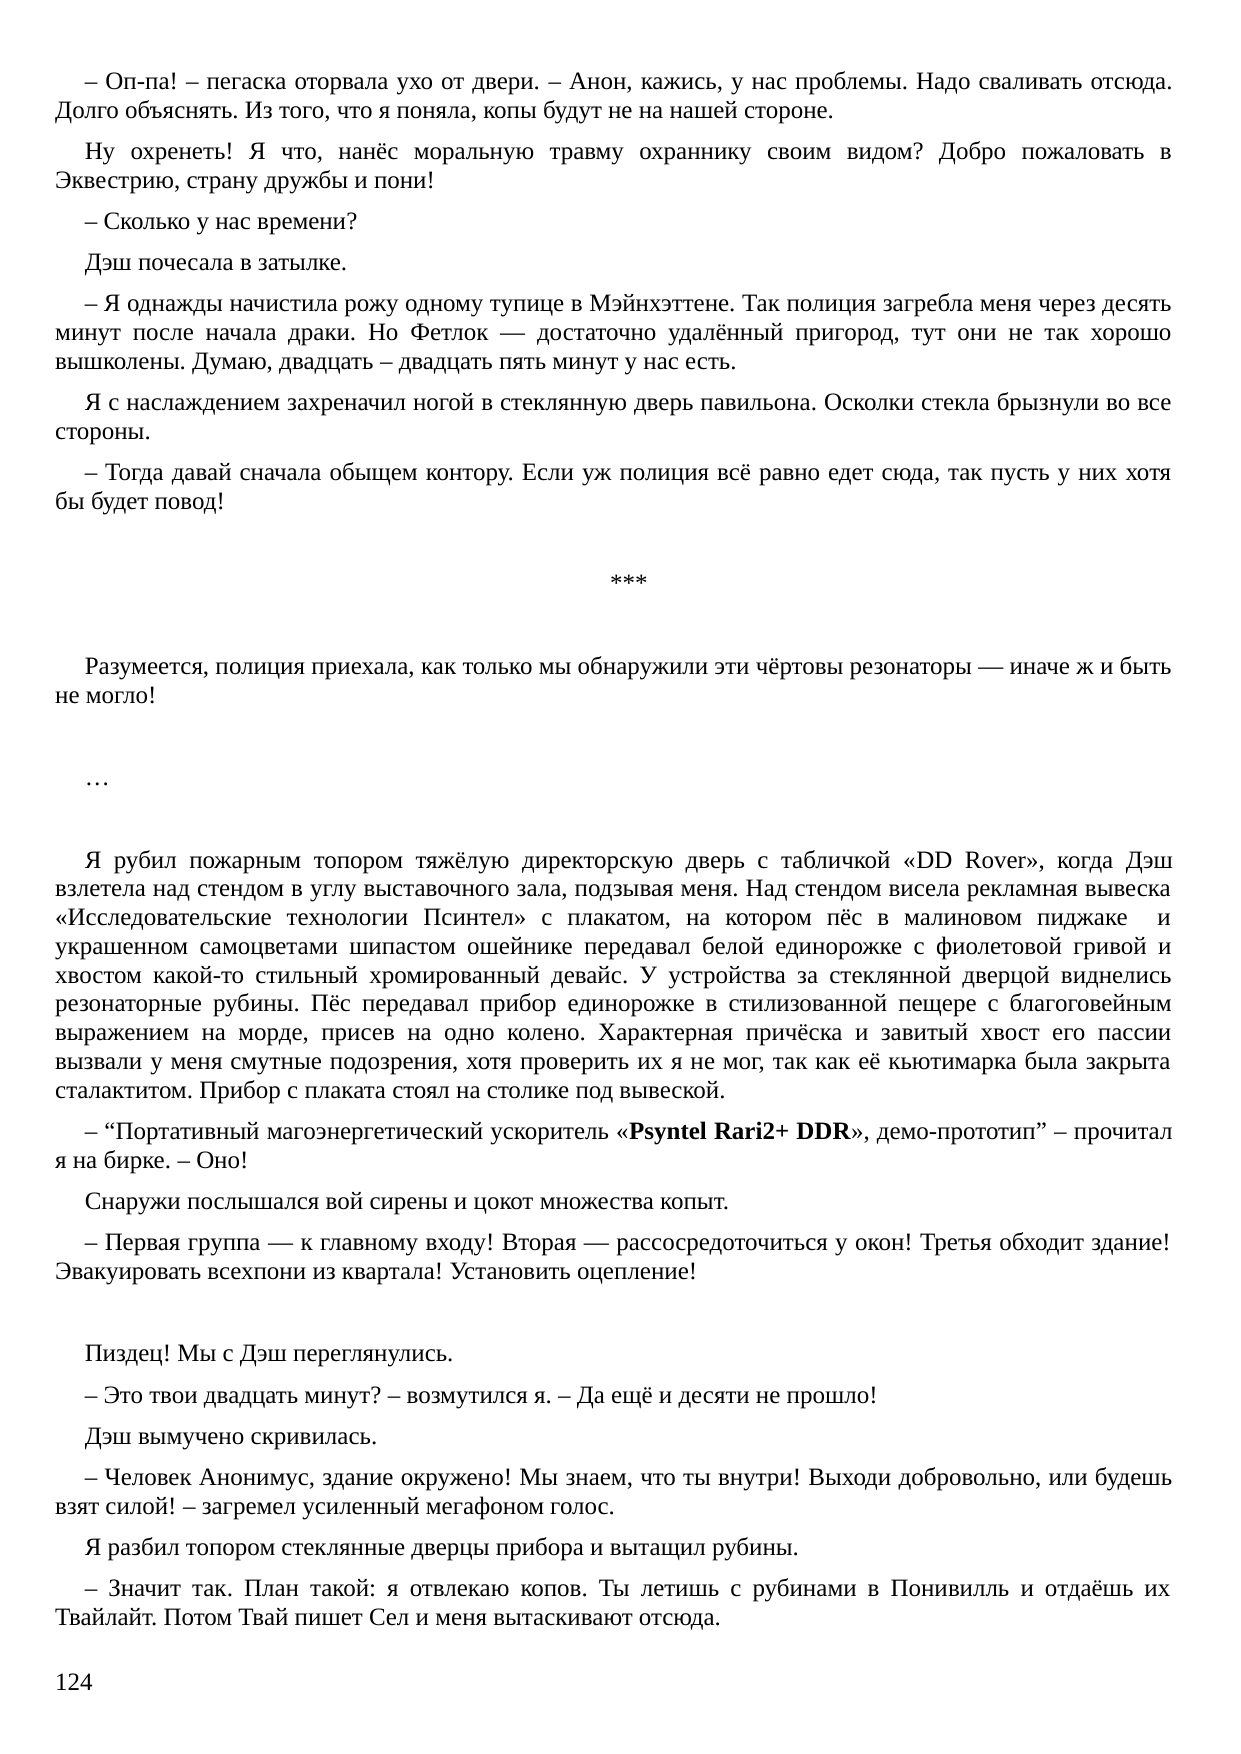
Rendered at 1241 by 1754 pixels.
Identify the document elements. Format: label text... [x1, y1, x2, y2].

text … [55, 762, 1173, 791]
text Пиздец! Мы с Дэш переглянулись. [55, 1338, 1173, 1367]
text – Это твои двадцать минут? – возмутился я. – Да ещё и десяти не прошло! [55, 1380, 1173, 1408]
text Я рубил пожарным топором тяжёлую директорскую дверь с табличкой «DD Rover», когда Дэш взлетела над стендом в углу выставочного зала, подзывая меня. Над стендом висела рекламная вывеска «Исследовательские технологии Псинтел» с плакатом, на котором пёс в малиновом пиджаке и украшенном самоцветами шипастом ошейнике передавал белой единорожке с фиолетовой гривой и хвостом какой-то стильный хромированный девайс. У устройства за стеклянной дверцой виднелись резонаторные рубины. Пёс передавал прибор единорожке в стилизованной пещере с благоговейным выражением на морде, присев на одно колено. Характерная причёска и завитый хвост его пассии вызвали у меня смутные подозрения, хотя проверить их я не мог, так как её кьютимарка была закрыта сталактитом. Прибор с плаката стоял на столике под вывеской. [55, 845, 1173, 1103]
text Я разбил топором стеклянные дверцы прибора и вытащил рубины. [55, 1532, 1173, 1561]
text *** [55, 568, 1173, 597]
text – Тогда давай сначала обыщем контору. Если уж полиция всё равно едет сюда, так пусть у них хотя бы будет повод! [55, 457, 1173, 515]
text – Сколько у нас времени? [55, 206, 1173, 235]
text Разумеется, полиция приехала, как только мы обнаружили эти чёртовы резонаторы — иначе ж и быть не могло! [55, 651, 1173, 708]
text – Значит так. План такой: я отвлекаю копов. Ты летишь с рубинами в Понивилль и отдаёшь их Твайлайт. Потом Твай пишет Сел и меня вытаскивают отсюда. [55, 1573, 1173, 1631]
text – Человек Анонимус, здание окружено! Мы знаем, что ты внутри! Выходи добровольно, или будешь взят силой! – загремел усиленный мегафоном голос. [55, 1462, 1173, 1520]
text – Оп-па! – пегаска оторвала ухо от двери. – Анон, кажись, у нас проблемы. Надо сваливать отсюда. Долго объяснять. Из того, что я поняла, копы будут не на нашей стороне. [55, 66, 1173, 123]
text – Первая группа — к главному входу! Вторая — рассосредоточиться у окон! Третья обходит здание! Эвакуировать всехпони из квартала! Установить оцепление! [55, 1227, 1173, 1285]
text – “Портативный магоэнергетический ускоритель «Psyntel Rari2+ DDR», демо-прототип” – прочитал я на бирке. – Оно! [55, 1116, 1173, 1173]
text Ну охренеть! Я что, нанёс моральную травму охраннику своим видом? Добро пожаловать в Эквестрию, страну дружбы и пони! [55, 136, 1173, 193]
text Дэш почесала в затылке. [55, 247, 1173, 276]
text Снаружи послышался вой сирены и цокот множества копыт. [55, 1186, 1173, 1215]
text Я с наслаждением захреначил ногой в стеклянную дверь павильона. Осколки стекла брызнули во все стороны. [55, 387, 1173, 445]
text Дэш вымучено скривилась. [55, 1421, 1173, 1450]
text – Я однажды начистила рожу одному тупице в Мэйнхэттене. Так полиция загребла меня через десять минут после начала драки. Но Фетлок — достаточно удалённый пригород, тут они не так хорошо вышколены. Думаю, двадцать – двадцать пять минут у нас есть. [55, 288, 1173, 375]
